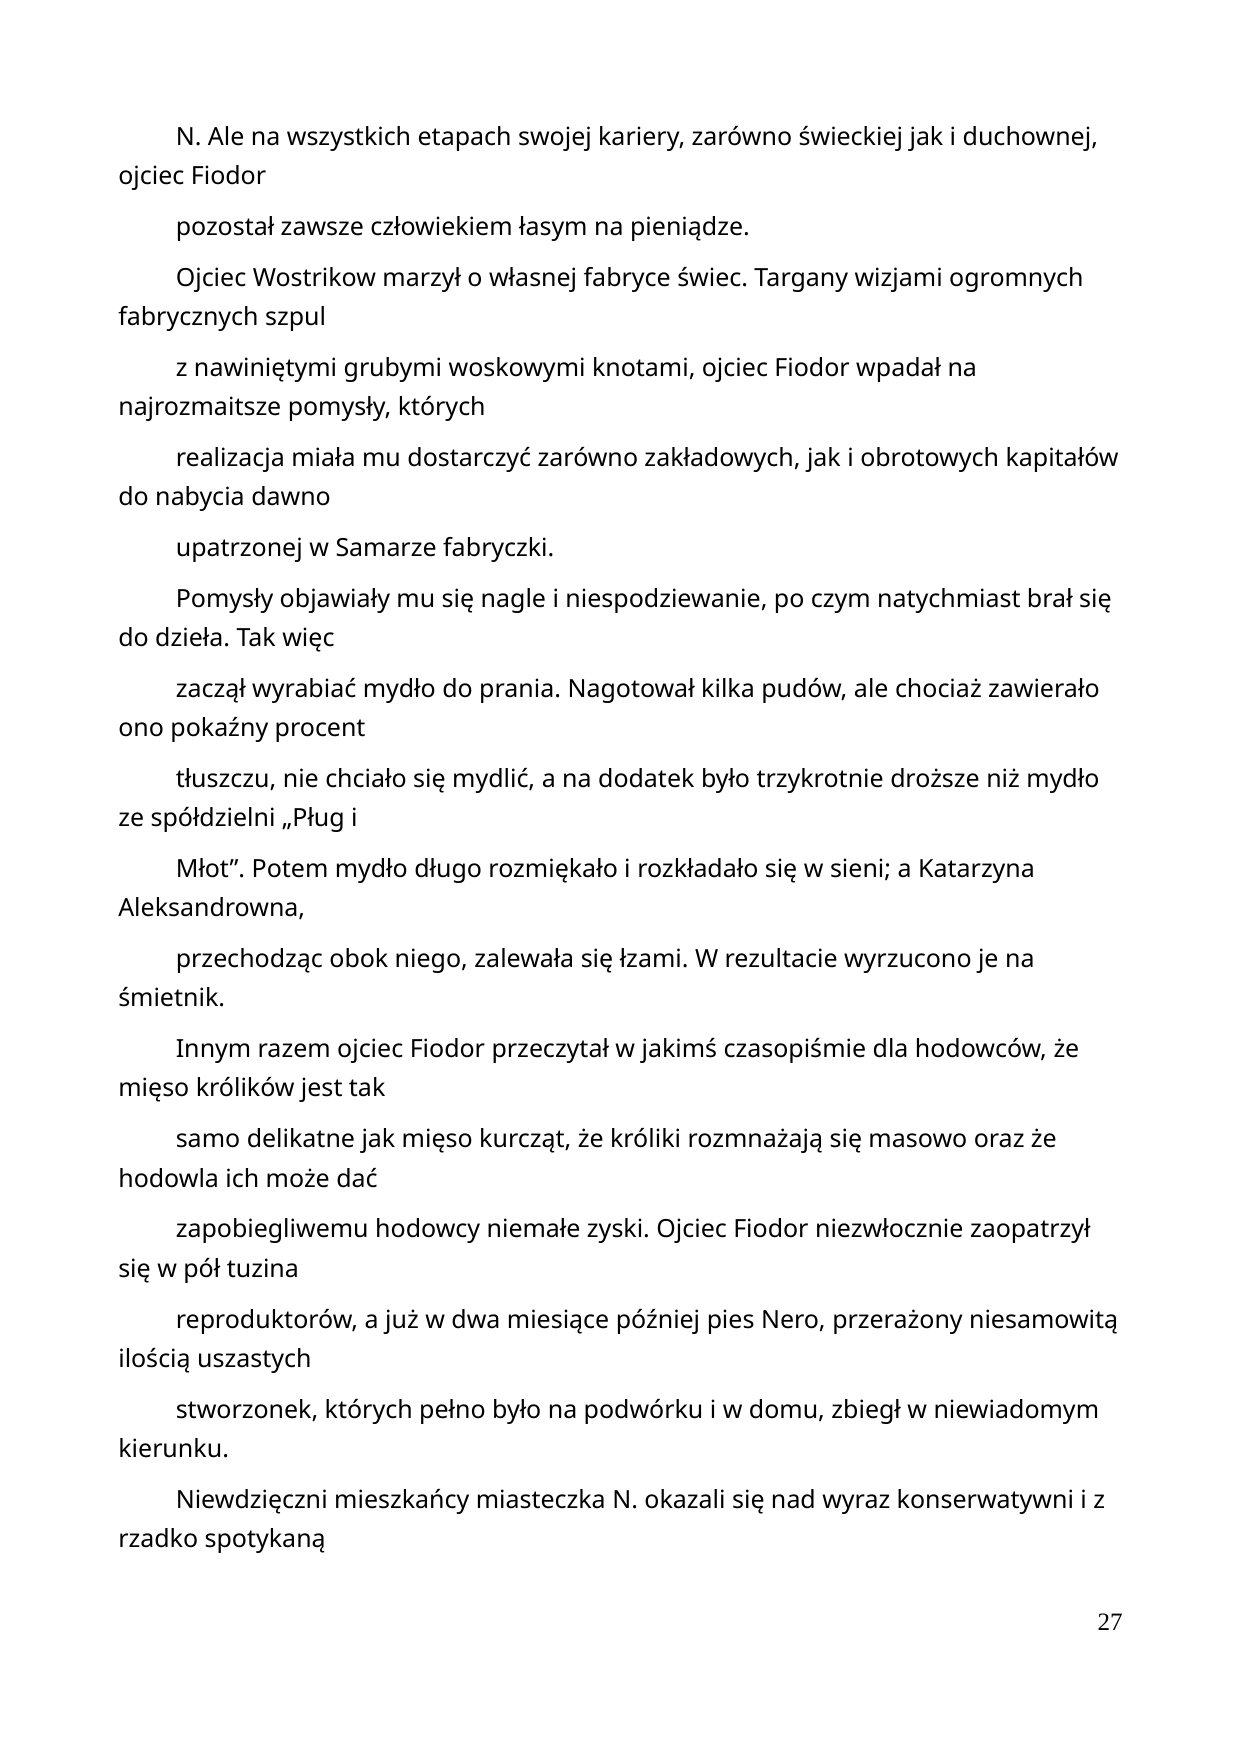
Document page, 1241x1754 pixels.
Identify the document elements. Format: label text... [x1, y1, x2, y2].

text Niewdzięczni mieszkańcy miasteczka N. okazali się nad wyraz konserwatywni i z rzadko spotykaną [118, 1481, 1122, 1555]
text z nawiniętymi grubymi woskowymi knotami, ojciec Fiodor wpadał na najrozmaitsze pomysły, których [118, 349, 1122, 422]
text zaczął wyrabiać mydło do prania. Nagotował kilka pudów, ale chociaż zawierało ono pokaźny procent [118, 671, 1122, 744]
text tłuszczu, nie chciało się mydlić, a na dodatek było trzykrotnie droższe niż mydło ze spółdzielni „Pług i [118, 761, 1122, 834]
text zapobiegliwemu hodowcy niemałe zyski. Ojciec Fiodor niezwłocznie zaopatrzył się w pół tuzina [118, 1211, 1122, 1284]
text N. Ale na wszystkich etapach swojej kariery, zarówno świeckiej jak i duchownej, ojciec Fiodor [118, 118, 1122, 191]
text reproduktorów, a już w dwa miesiące później pies Nero, przerażony niesamowitą ilością uszastych [118, 1301, 1122, 1374]
text Pomysły objawiały mu się nagle i niespodziewanie, po czym natychmiast brał się do dzieła. Tak więc [118, 580, 1122, 654]
text Innym razem ojciec Fiodor przeczytał w jakimś czasopiśmie dla hodowców, że mięso królików jest tak [118, 1031, 1122, 1104]
text samo delikatne jak mięso kurcząt, że króliki rozmnażają się masowo oraz że hodowla ich może dać [118, 1121, 1122, 1194]
text upatrzonej w Samarze fabryczki. [118, 529, 1122, 563]
text stworzonek, których pełno było na podwórku i w domu, zbiegł w niewiadomym kierunku. [118, 1391, 1122, 1464]
text pozostał zawsze człowiekiem łasym na pieniądze. [118, 208, 1122, 242]
text Młot”. Potem mydło długo rozmiękało i rozkładało się w sieni; a Katarzyna Aleksandrowna, [118, 851, 1122, 924]
text Ojciec Wostrikow marzył o własnej fabryce świec. Targany wizjami ogromnych fabrycznych szpul [118, 259, 1122, 332]
text realizacja miała mu dostarczyć zarówno zakładowych, jak i obrotowych kapitałów do nabycia dawno [118, 439, 1122, 513]
text przechodząc obok niego, zalewała się łzami. W rezultacie wyrzucono je na śmietnik. [118, 941, 1122, 1014]
